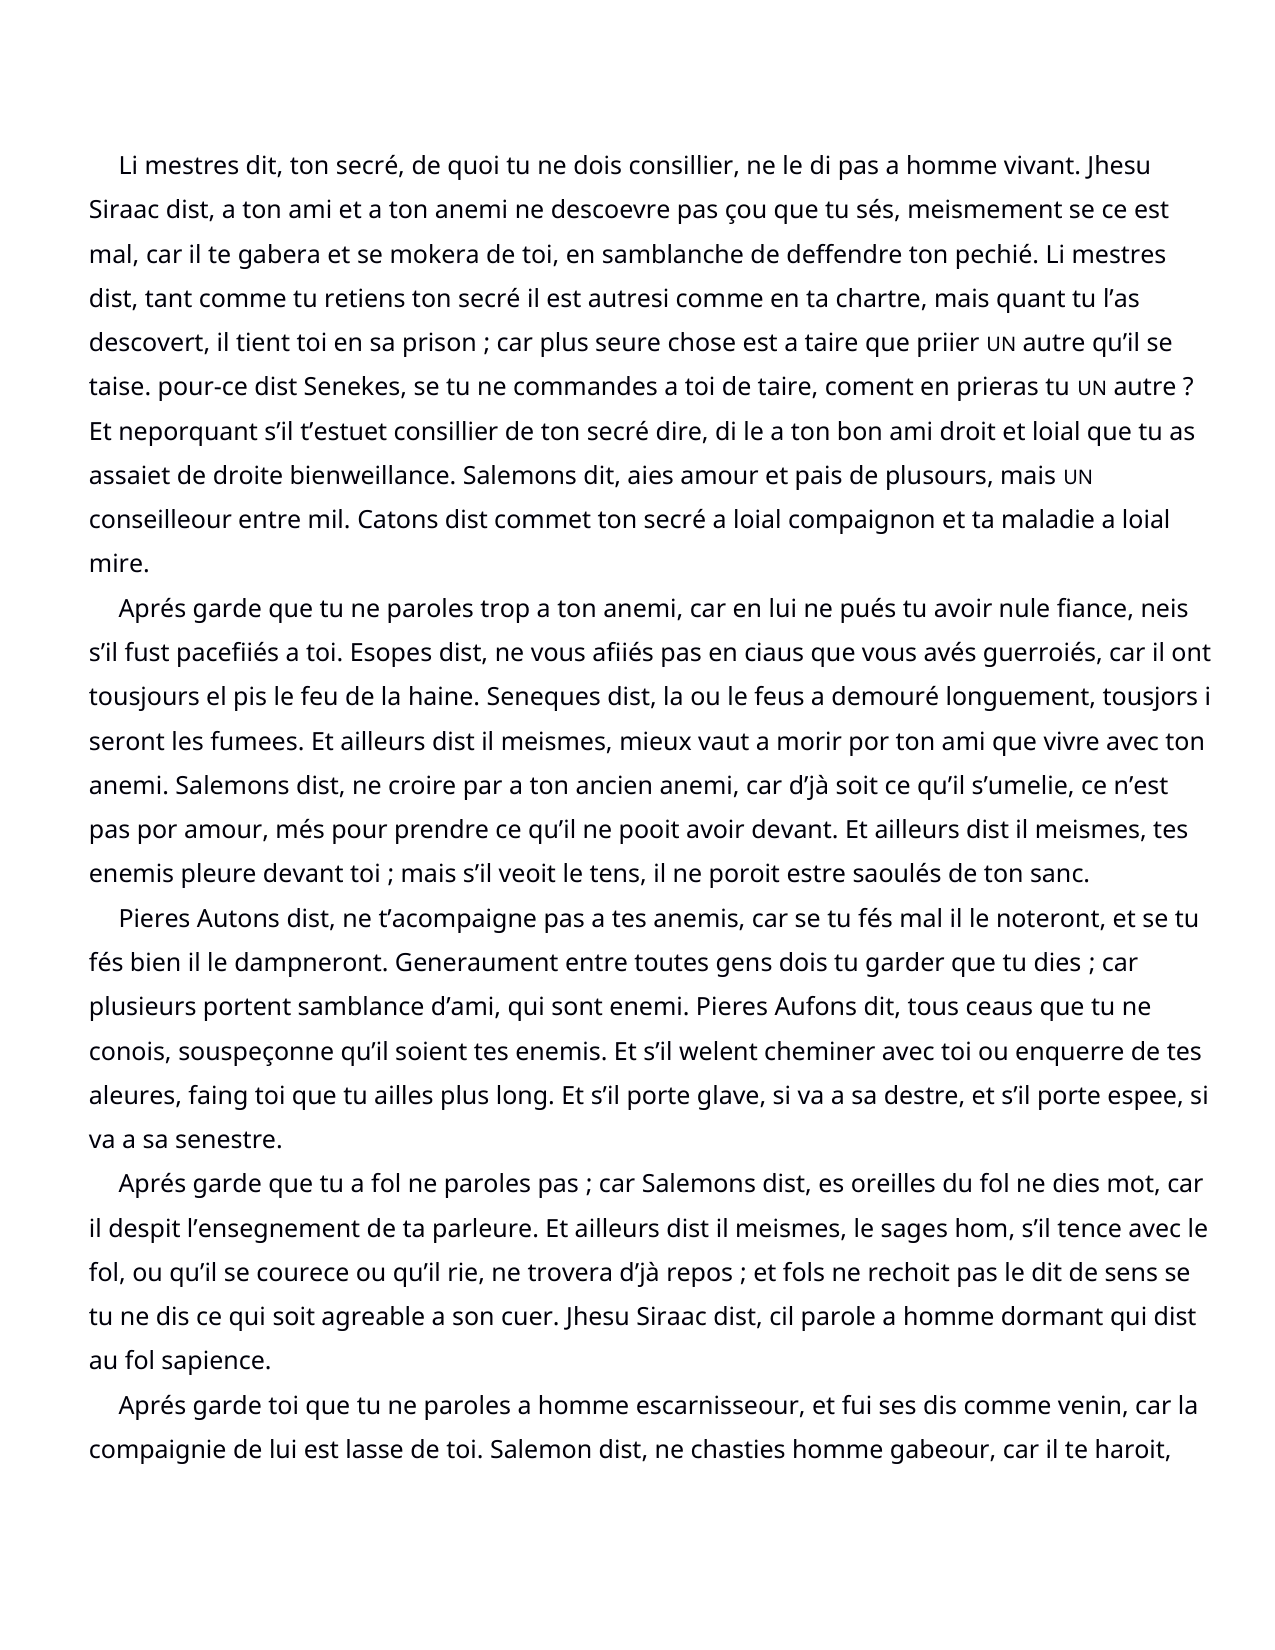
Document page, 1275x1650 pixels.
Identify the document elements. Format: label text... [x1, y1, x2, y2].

text Pieres Autons dist, ne t’acompaigne pas a tes anemis, car se tu fés mal il le noteront, et se tu fés bien il le dampneront. Generaument entre toutes gens dois tu garder que tu dies ; car plusieurs portent samblance d’ami, qui sont enemi. Pieres Aufons dit, tous ceaus que tu ne conois, souspeçonne qu’il soient tes enemis. Et s’il welent cheminer avec toi ou enquerre de tes aleures, faing toi que tu ailles plus long. Et s’il porte glave, si va a sa destre, et s’il porte espee, si va a sa senestre. [89, 900, 1216, 1156]
text Aprés garde que tu ne paroles trop a ton anemi, car en lui ne pués tu avoir nule fiance, neis s’il fust pacefiiés a toi. Esopes dist, ne vous afiiés pas en ciaus que vous avés guerroiés, car il ont tousjours el pis le feu de la haine. Seneques dist, la ou le feus a demouré longuement, tousjors i seront les fumees. Et ailleurs dist il meismes, mieux vaut a morir por ton ami que vivre avec ton anemi. Salemons dist, ne croire par a ton ancien anemi, car d’jà soit ce qu’il s’umelie, ce n’est pas por amour, més pour prendre ce qu’il ne pooit avoir devant. Et ailleurs dist il meismes, tes enemis pleure devant toi ; mais s’il veoit le tens, il ne poroit estre saoulés de ton sanc. [89, 590, 1216, 890]
text Aprés garde toi que tu ne paroles a homme escarnisseour, et fui ses dis comme venin, car la compaignie de lui est lasse de toi. Salemon dist, ne chasties homme gabeour, car il te haroit, [89, 1387, 1216, 1466]
text Aprés garde que tu a fol ne paroles pas ; car Salemons dist, es oreilles du fol ne dies mot, car il despit l’ensegnement de ta parleure. Et ailleurs dist il meismes, le sages hom, s’il tence avec le fol, ou qu’il se courece ou qu’il rie, ne trovera d’jà repos ; et fols ne rechoit pas le dit de sens se tu ne dis ce qui soit agreable a son cuer. Jhesu Siraac dist, cil parole a homme dormant qui dist au fol sapience. [89, 1166, 1216, 1377]
text Li mestres dit, ton secré, de quoi tu ne dois consillier, ne le di pas a homme vivant. Jhesu Siraac dist, a ton ami et a ton anemi ne descoevre pas çou que tu sés, meismement se ce est mal, car il te gabera et se mokera de toi, en samblanche de deffendre ton pechié. Li mestres dist, tant comme tu retiens ton secré il est autresi comme en ta chartre, mais quant tu l’as descovert, il tient toi en sa prison ; car plus seure chose est a taire que priier un autre qu’il se taise. pour-ce dist Senekes, se tu ne commandes a toi de taire, coment en prieras tu un autre ? Et neporquant s’il t’estuet consillier de ton secré dire, di le a ton bon ami droit et loial que tu as assaiet de droite bienweillance. Salemons dit, aies amour et pais de plusours, mais un conseilleour entre mil. Catons dist commet ton secré a loial compaignon et ta maladie a loial mire. [89, 148, 1216, 580]
